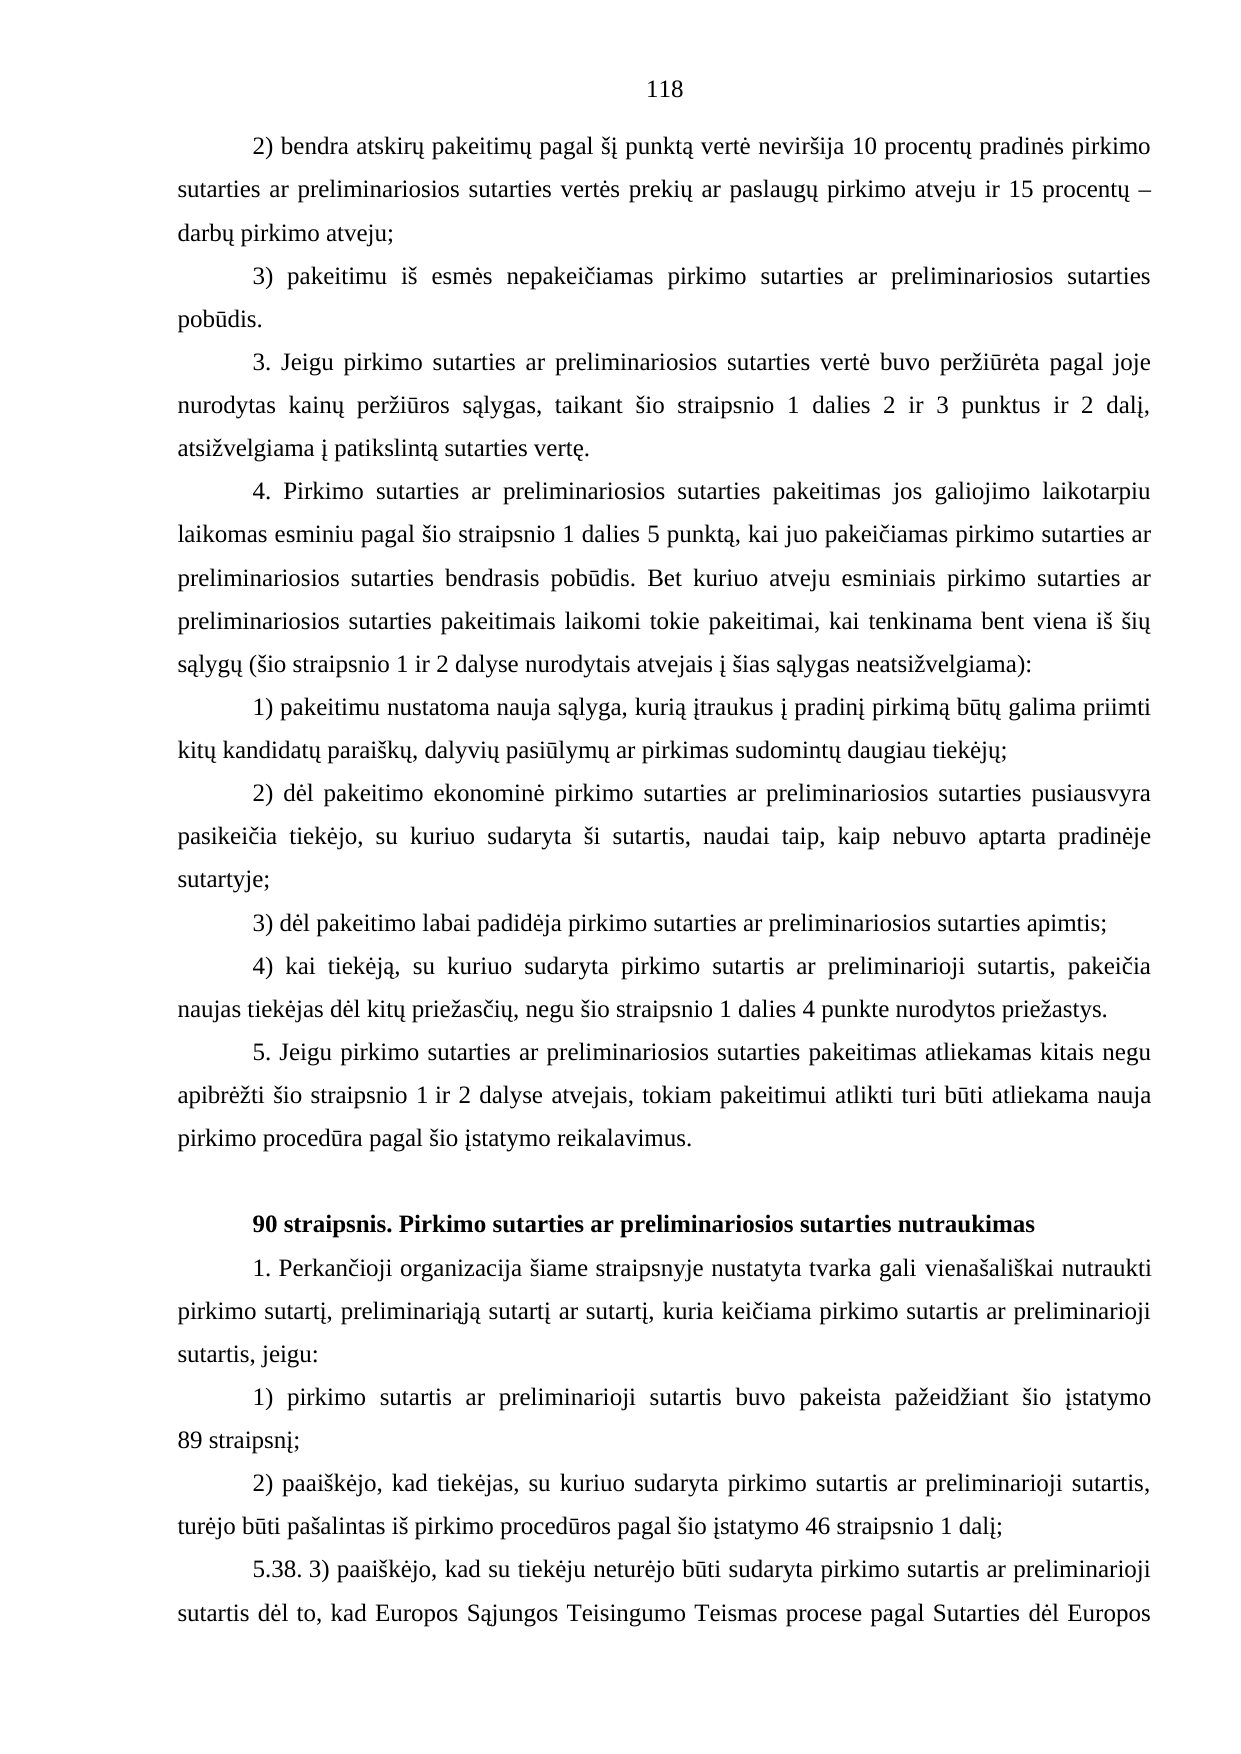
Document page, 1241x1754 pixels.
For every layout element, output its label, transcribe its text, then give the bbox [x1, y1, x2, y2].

subtitle 3) paaiškėjo, kad su tiekėju neturėjo būti sudaryta pirkimo sutartis ar preliminarioji sutartis dėl to, kad Europos Sąjungos Teisingumo Teismas procese pagal Sutarties dėl Europos [177, 1554, 1152, 1626]
text 2) bendra atskirų pakeitimų pagal šį punktą vertė neviršija 10 procentų pradinės pirkimo sutarties ar preliminariosios sutarties vertės prekių ar paslaugų pirkimo atveju ir 15 procentų – darbų pirkimo atveju; [177, 131, 1152, 246]
text 1. Perkančioji organizacija šiame straipsnyje nustatyta tvarka gali vienašališkai nutraukti pirkimo sutartį, preliminariąją sutartį ar sutartį, kuria keičiama pirkimo sutartis ar preliminarioji sutartis, jeigu: [177, 1253, 1152, 1368]
text 5. Jeigu pirkimo sutarties ar preliminariosios sutarties pakeitimas atliekamas kitais negu apibrėžti šio straipsnio 1 ir 2 dalyse atvejais, tokiam pakeitimui atlikti turi būti atliekama nauja pirkimo procedūra pagal šio įstatymo reikalavimus. [177, 1037, 1152, 1152]
text 1) pakeitimu nustatoma nauja sąlyga, kurią įtraukus į pradinį pirkimą būtų galima priimti kitų kandidatų paraiškų, dalyvių pasiūlymų ar pirkimas sudomintų daugiau tiekėjų; [177, 692, 1152, 764]
text 3) pakeitimu iš esmės nepakeičiamas pirkimo sutarties ar preliminariosios sutarties pobūdis. [177, 261, 1152, 333]
text 1) pirkimo sutartis ar preliminarioji sutartis buvo pakeista pažeidžiant šio įstatymo 89 straipsnį; [177, 1382, 1152, 1454]
text 90 straipsnis. Pirkimo sutarties ar preliminariosios sutarties nutraukimas [177, 1209, 1152, 1238]
text 3) dėl pakeitimo labai padidėja pirkimo sutarties ar preliminariosios sutarties apimtis; [177, 908, 1152, 936]
text 3. Jeigu pirkimo sutarties ar preliminariosios sutarties vertė buvo peržiūrėta pagal joje nurodytas kainų peržiūros sąlygas, taikant šio straipsnio 1 dalies 2 ir 3 punktus ir 2 dalį, atsižvelgiama į patikslintą sutarties vertę. [177, 347, 1152, 462]
text 2) paaiškėjo, kad tiekėjas, su kuriuo sudaryta pirkimo sutartis ar preliminarioji sutartis, turėjo būti pašalintas iš pirkimo procedūros pagal šio įstatymo 46 straipsnio 1 dalį; [177, 1468, 1152, 1540]
text 4. Pirkimo sutarties ar preliminariosios sutarties pakeitimas jos galiojimo laikotarpiu laikomas esminiu pagal šio straipsnio 1 dalies 5 punktą, kai juo pakeičiamas pirkimo sutarties ar preliminariosios sutarties bendrasis pobūdis. Bet kuriuo atveju esminiais pirkimo sutarties ar preliminariosios sutarties pakeitimais laikomi tokie pakeitimai, kai tenkinama bent viena iš šių sąlygų (šio straipsnio 1 ir 2 dalyse nurodytais atvejais į šias sąlygas neatsižvelgiama): [177, 476, 1152, 678]
text 2) dėl pakeitimo ekonominė pirkimo sutarties ar preliminariosios sutarties pusiausvyra pasikeičia tiekėjo, su kuriuo sudaryta ši sutartis, naudai taip, kaip nebuvo aptarta pradinėje sutartyje; [177, 778, 1152, 893]
text 4) kai tiekėją, su kuriuo sudaryta pirkimo sutartis ar preliminarioji sutartis, pakeičia naujas tiekėjas dėl kitų priežasčių, negu šio straipsnio 1 dalies 4 punkte nurodytos priežastys. [177, 951, 1152, 1023]
